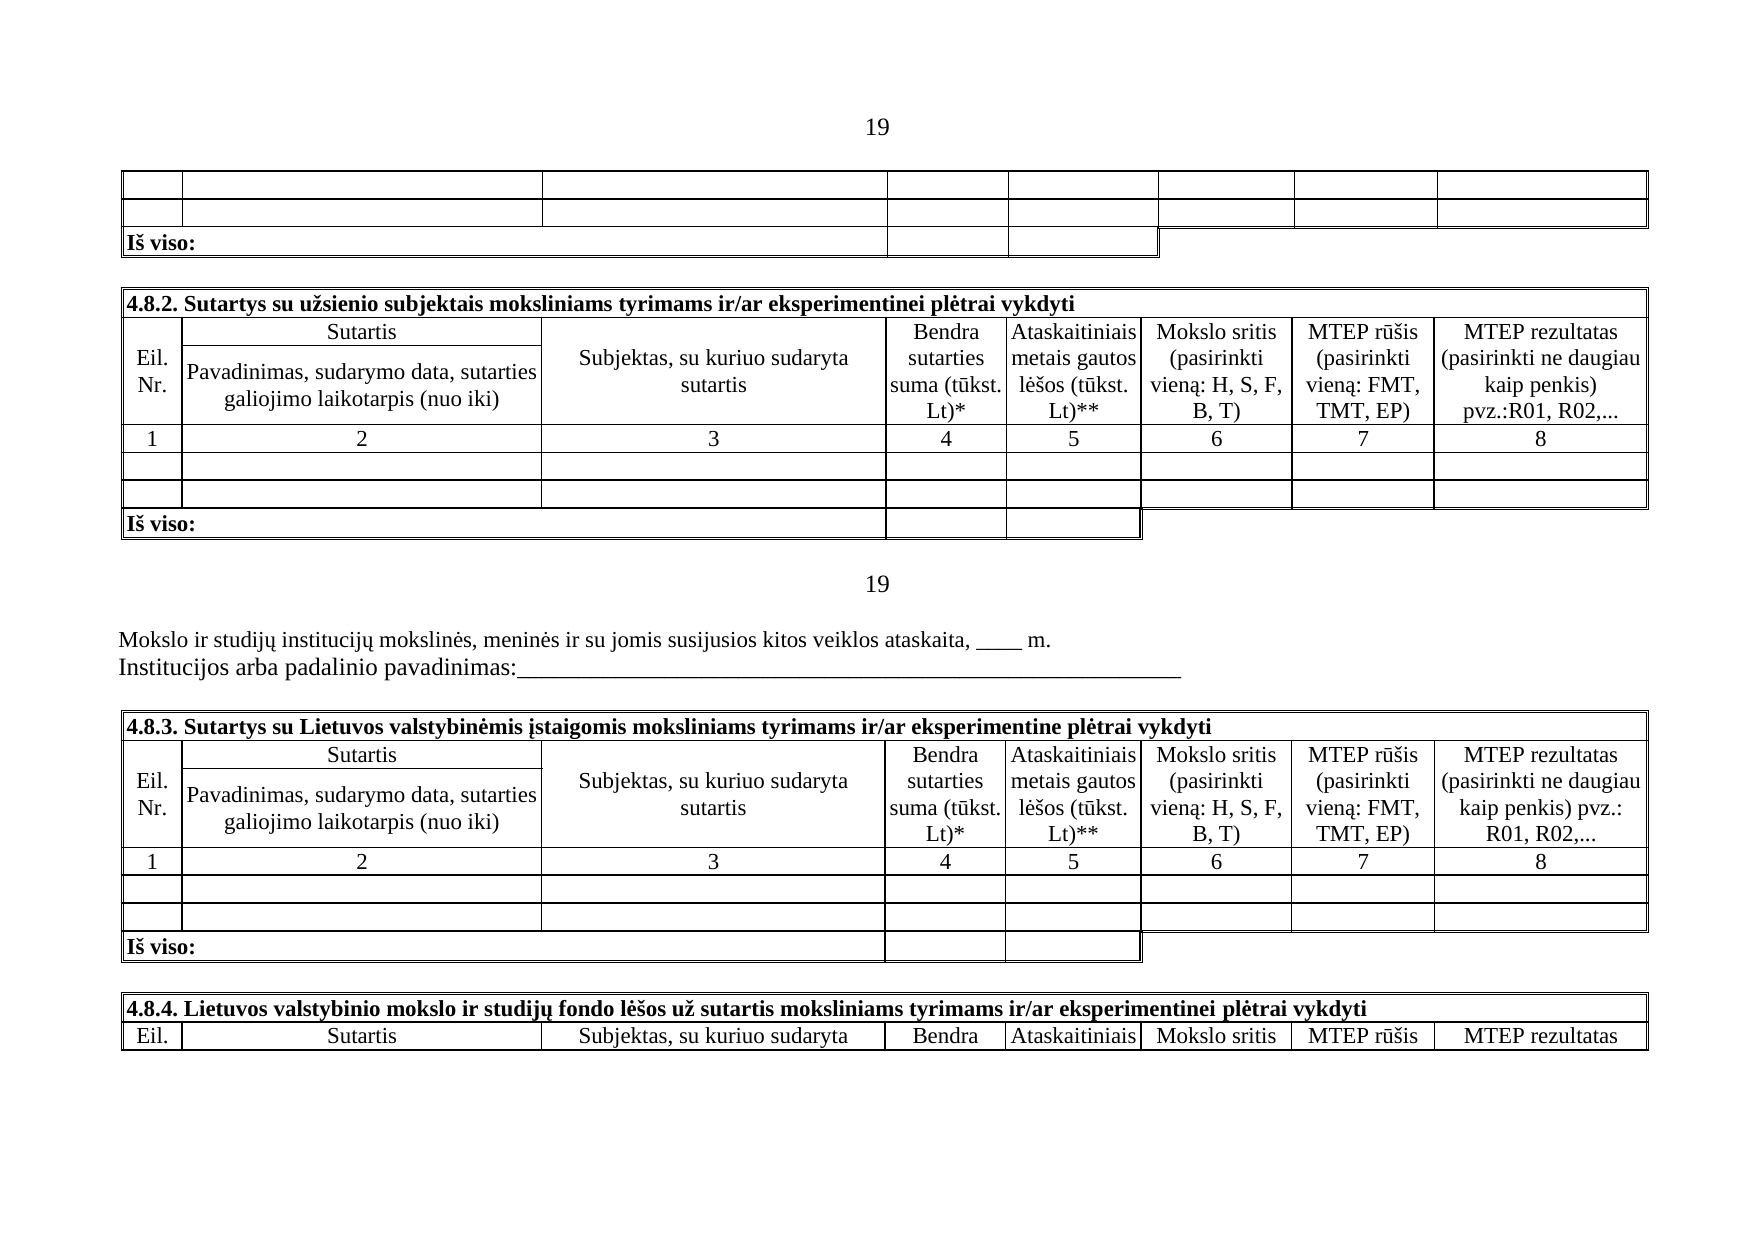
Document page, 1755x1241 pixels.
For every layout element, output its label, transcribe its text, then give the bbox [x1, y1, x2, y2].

table_cell [886, 932, 1005, 960]
table_cell [1154, 172, 1158, 198]
table_cell [1643, 510, 1647, 537]
table_cell [178, 200, 182, 226]
table_cell [1430, 904, 1434, 930]
table_cell [1006, 904, 1010, 930]
table_cell [542, 453, 546, 479]
table_cell Pavadinimas, sudarymo data, sutarties galiojimo laikotarpis (nuo iki) [183, 346, 541, 423]
table_cell Pavadinimas, sudarymo data, sutarties galiojimo laikotarpis (nuo iki) [183, 769, 541, 846]
table_cell [537, 876, 541, 902]
table_cell [538, 172, 542, 198]
table_cell [1643, 933, 1647, 960]
table_cell 5 [1006, 848, 1010, 874]
table_cell 7 [1292, 848, 1296, 874]
table_cell [1007, 453, 1011, 479]
table_cell Eil. Nr. [124, 318, 181, 423]
table_cell [1295, 172, 1299, 198]
table_cell [543, 200, 547, 226]
table_cell 6 [1287, 848, 1291, 874]
table_cell [1006, 932, 1139, 960]
table_cell 4 [1001, 848, 1005, 874]
table_cell [543, 172, 547, 198]
table_cell [1007, 481, 1011, 507]
table_cell [1001, 876, 1005, 902]
table_cell Eil. Nr. [124, 741, 181, 846]
table_cell [1009, 227, 1157, 255]
table_cell [537, 453, 541, 479]
table_cell [538, 200, 542, 226]
table_cell 2 [537, 425, 541, 451]
table_cell 5 [1007, 425, 1011, 451]
table_cell [1433, 172, 1437, 198]
table_cell [1643, 229, 1647, 255]
table_cell [883, 200, 887, 226]
table_cell [1002, 481, 1006, 507]
text Mokslo ir studijų institucijų mokslinės, meninės ir su jomis susijusios kitos veiklos ataskaita, ____ m. [118, 626, 1636, 652]
table_cell [1290, 200, 1294, 226]
table_cell Subjektas, su kuriuo sudaryta sutartis [542, 318, 885, 423]
table_cell Subjektas, su kuriuo sudaryta sutartis [542, 741, 884, 846]
table_cell [542, 876, 546, 902]
table_cell [888, 172, 892, 198]
table_cell [542, 904, 546, 930]
table_cell [1290, 172, 1294, 198]
text 19 [118, 569, 1636, 597]
table_cell [888, 200, 892, 226]
table_cell [1007, 509, 1139, 537]
table_cell [1002, 453, 1006, 479]
table_cell [1292, 876, 1296, 902]
table_cell [178, 172, 182, 198]
table_cell 7 [1430, 848, 1434, 874]
table_cell [1159, 200, 1163, 226]
table_cell Iš viso: [124, 932, 884, 960]
table_cell [1004, 200, 1008, 226]
table_cell [542, 481, 546, 507]
table_cell [537, 904, 541, 930]
table_cell [1433, 200, 1437, 226]
table_cell 2 [537, 848, 541, 874]
text Institucijos arba padalinio pavadinimas: [118, 652, 1636, 681]
table_cell 3 [542, 425, 546, 451]
table_cell 4 [1002, 425, 1006, 451]
table_cell [1154, 200, 1158, 226]
table_cell [883, 172, 887, 198]
table_cell [1287, 876, 1291, 902]
table_cell Iš viso: [124, 509, 885, 537]
table_cell [1287, 904, 1291, 930]
table_cell 3 [542, 848, 546, 874]
table_cell [1159, 172, 1163, 198]
table_cell [1292, 904, 1296, 930]
table_cell [1430, 876, 1434, 902]
table_cell [888, 227, 1008, 255]
table_cell [1295, 200, 1299, 226]
table_cell Iš viso: [124, 227, 887, 255]
table_cell [537, 481, 541, 507]
table_cell [1006, 876, 1010, 902]
table_cell [1001, 904, 1005, 930]
table_cell [1004, 172, 1008, 198]
table_cell [887, 509, 1006, 537]
